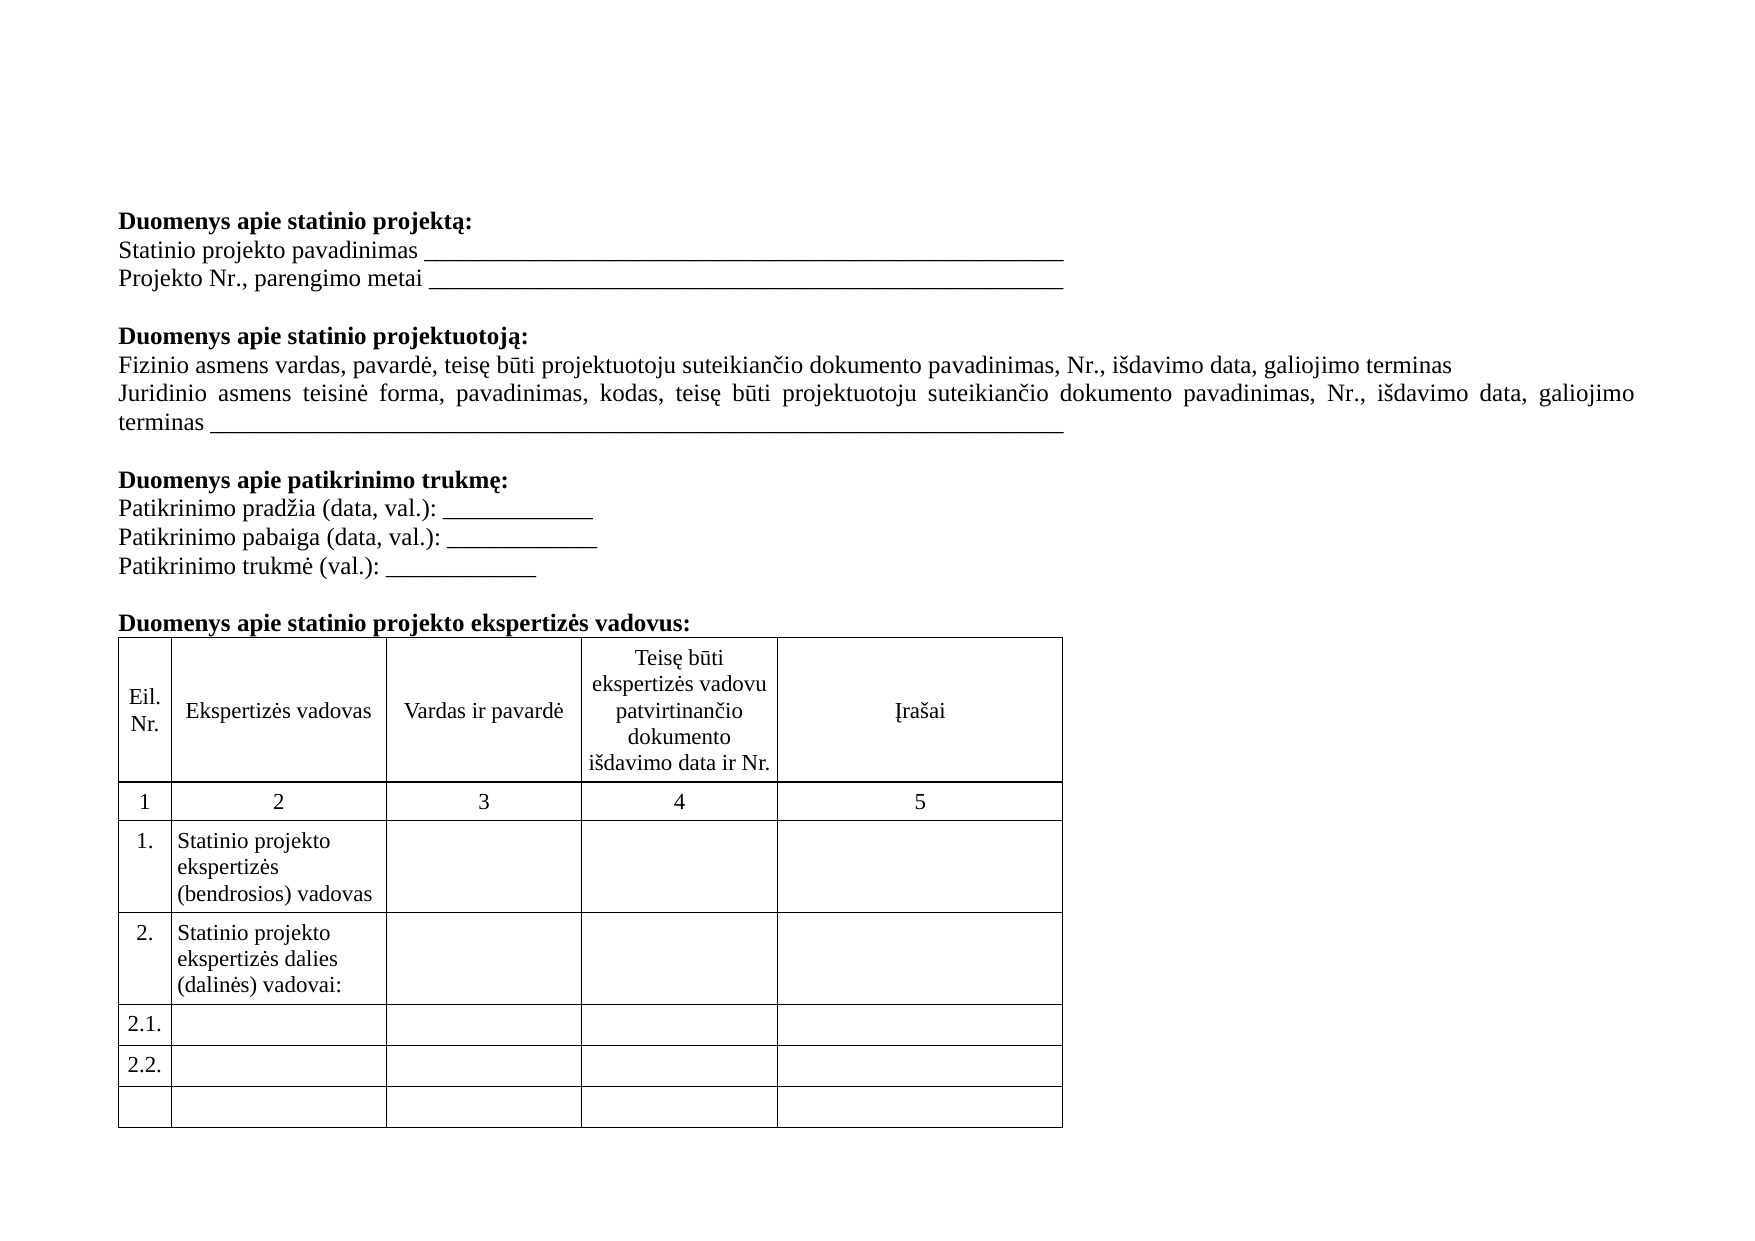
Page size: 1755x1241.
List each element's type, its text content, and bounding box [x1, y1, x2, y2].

table_cell [582, 821, 777, 912]
table_header Įrašai [778, 638, 1062, 781]
table_cell [582, 913, 777, 1003]
table_cell [778, 1005, 1062, 1045]
table_header Vardas ir pavardė [387, 638, 581, 781]
table_cell [387, 821, 581, 912]
table_header Teisę būti ekspertizės vadovu patvirtinančio dokumento išdavimo data ir Nr. [582, 638, 777, 781]
text Projekto Nr., parengimo metai [118, 263, 1636, 292]
text Statinio projekto pavadinimas [118, 235, 1636, 263]
table_cell [582, 1087, 777, 1127]
table_cell Statinio projekto ekspertizės dalies (dalinės) vadovai: [172, 913, 386, 1003]
text Patikrinimo pradžia (data, val.): ____________ [118, 493, 1636, 522]
table_cell [119, 1087, 171, 1127]
table_cell [778, 821, 1062, 912]
table_cell 2.2. [119, 1046, 171, 1086]
table_cell 1 [119, 783, 171, 820]
text Fizinio asmens vardas, pavardė, teisę būti projektuotoju suteikiančio dokumento pavadinimas, Nr., išdavimo data, galiojimo terminas [118, 350, 1636, 378]
text Patikrinimo trukmė (val.): ____________ [118, 551, 1636, 580]
table_cell [778, 1046, 1062, 1086]
table_cell [172, 1005, 386, 1045]
table_header Eil. Nr. [119, 638, 171, 781]
table_header Ekspertizės vadovas [172, 638, 386, 781]
table_cell [172, 1046, 386, 1086]
table_cell [778, 1087, 1062, 1127]
table_cell 4 [582, 783, 777, 820]
table_cell Statinio projekto ekspertizės (bendrosios) vadovas [172, 821, 386, 912]
table_cell [582, 1005, 777, 1045]
table_cell [387, 1046, 581, 1086]
table_cell 1. [119, 821, 171, 912]
text Duomenys apie statinio projektuotoją: [118, 321, 1636, 350]
text Duomenys apie statinio projekto ekspertizės vadovus: [118, 608, 1636, 637]
table_cell [387, 1005, 581, 1045]
text Patikrinimo pabaiga (data, val.): ____________ [118, 522, 1636, 551]
table_cell 2. [119, 913, 171, 1003]
table_cell 5 [778, 783, 1062, 820]
table_cell [778, 913, 1062, 1003]
text Duomenys apie patikrinimo trukmę: [118, 465, 1636, 493]
table_cell 2 [172, 783, 386, 820]
table_cell 2.1. [119, 1005, 171, 1045]
text Juridinio asmens teisinė forma, pavadinimas, kodas, teisę būti projektuotoju suteikiančio dokumento pavadinimas, Nr., išdavimo data, galiojimo terminas [118, 378, 1636, 436]
table_cell [582, 1046, 777, 1086]
text Duomenys apie statinio projektą: [118, 206, 1636, 235]
table_cell [172, 1087, 386, 1127]
table_cell [387, 913, 581, 1003]
table_cell 3 [387, 783, 581, 820]
table_cell [387, 1087, 581, 1127]
